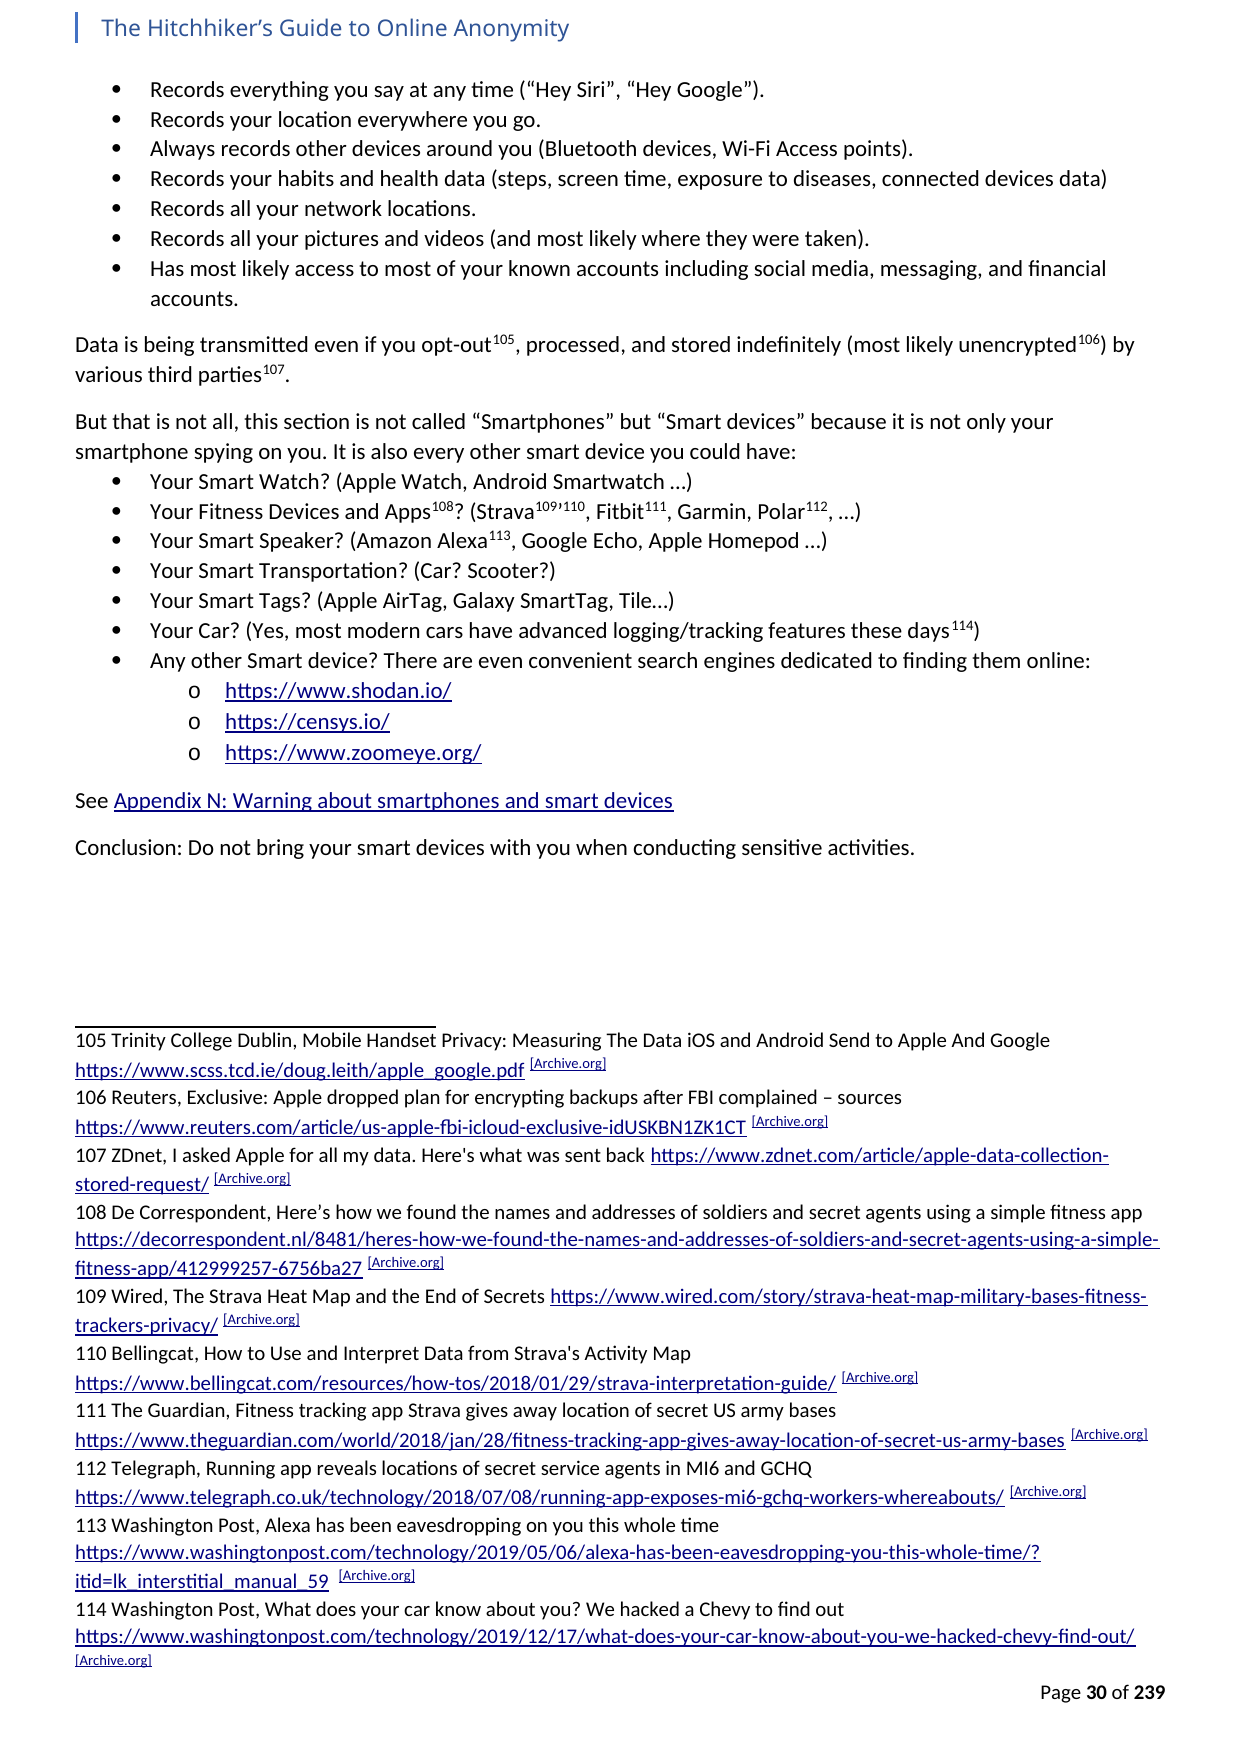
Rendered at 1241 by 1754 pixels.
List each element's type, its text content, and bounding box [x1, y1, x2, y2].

list Your Fitness Devices and Apps? (Strava’, Fitbit, Garmin, Polar, …) [112, 497, 1165, 525]
list Your Smart Watch? (Apple Watch, Android Smartwatch …) [112, 467, 1165, 495]
list The Guardian, Fitness tracking app Strava gives away location of secret US army bases https://www.theguardian.com/world/2018/jan/28/fitness-tracking-app-gives-away-location-of-secret-us-army-bases [Archive.org] [75, 1398, 1165, 1453]
list Your Car? (Yes, most modern cars have advanced logging/tracking features these days) [112, 616, 1165, 644]
text See Appendix N: Warning about smartphones and smart devices [75, 786, 1165, 814]
list Records your location everywhere you go. [112, 105, 1165, 133]
list https://censys.io/ [187, 707, 1165, 736]
list Any other Smart device? There are even convenient search engines dedicated to finding them online: [112, 646, 1165, 674]
list Your Smart Transportation? (Car? Scooter?) [112, 557, 1165, 584]
list Bellingcat, How to Use and Interpret Data from Strava's Activity Map https://www.bellingcat.com/resources/how-tos/2018/01/29/strava-interpretation-guide/ [Archive.org] [75, 1341, 1165, 1396]
list https://www.zoomeye.org/ [187, 738, 1165, 768]
text Conclusion: Do not bring your smart devices with you when conducting sensitive activities. [75, 833, 1165, 861]
list https://www.shodan.io/ [187, 676, 1165, 705]
list Washington Post, What does your car know about you? We hacked a Chevy to find out https://www.washingtonpost.com/technology/2019/12/17/what-does-your-car-know-about-you-we-hacked-chevy-find-out/ [Archive.org] [75, 1596, 1165, 1679]
list Records your habits and health data (steps, screen time, exposure to diseases, connected devices data) [112, 164, 1165, 192]
list Records all your network locations. [112, 194, 1165, 222]
text But that is not all, this section is not called “Smartphones” but “Smart devices” because it is not only your smartphone spying on you. It is also every other smart device you could have: [75, 407, 1165, 465]
list Wired, The Strava Heat Map and the End of Secrets https://www.wired.com/story/strava-heat-map-military-bases-fitness-trackers-privacy/ [Archive.org] [75, 1283, 1165, 1339]
list Has most likely access to most of your known accounts including social media, messaging, and financial accounts. [112, 254, 1165, 312]
list Telegraph, Running app reveals locations of secret service agents in MI6 and GCHQ https://www.telegraph.co.uk/technology/2018/07/08/running-app-exposes-mi6-gchq-workers-whereabouts/ [Archive.org] [75, 1455, 1165, 1510]
list Washington Post, Alexa has been eavesdropping on you this whole time https://www.washingtonpost.com/technology/2019/05/06/alexa-has-been-eavesdropping-you-this-whole-time/?itid=lk_interstitial_manual_59 [Archive.org] [75, 1512, 1165, 1594]
list Records everything you say at any time (“Hey Siri”, “Hey Google”). [112, 75, 1165, 103]
text ZDnet, I asked Apple for all my data. Here's what was sent back https://www.zdnet.com/article/apple-data-collection-stored-request/ [Archive.org] [75, 1142, 1165, 1197]
list Your Smart Speaker? (Amazon Alexa, Google Echo, Apple Homepod …) [112, 527, 1165, 555]
text Reuters, Exclusive: Apple dropped plan for encrypting backups after FBI complained – sources https://www.reuters.com/article/us-apple-fbi-icloud-exclusive-idUSKBN1ZK1CT [Archive.org] [75, 1084, 1165, 1140]
text Trinity College Dublin, Mobile Handset Privacy: Measuring The Data iOS and Android Send to Apple And Google https://www.scss.tcd.ie/doug.leith/apple_google.pdf [Archive.org] [75, 1027, 1165, 1083]
list Records all your pictures and videos (and most likely where they were taken). [112, 224, 1165, 252]
list De Correspondent, Here’s how we found the names and addresses of soldiers and secret agents using a simple fitness app https://decorrespondent.nl/8481/heres-how-we-found-the-names-and-addresses-of-soldiers-and-secret-agents-using-a-simple-fitness-app/412999257-6756ba27 [Archive.org] [75, 1199, 1165, 1281]
text Data is being transmitted even if you opt-out, processed, and stored indefinitely (most likely unencrypted) by various third parties. [75, 331, 1165, 388]
list Your Smart Tags? (Apple AirTag, Galaxy SmartTag, Tile…) [112, 586, 1165, 614]
list Always records other devices around you (Bluetooth devices, Wi-Fi Access points). [112, 134, 1165, 163]
